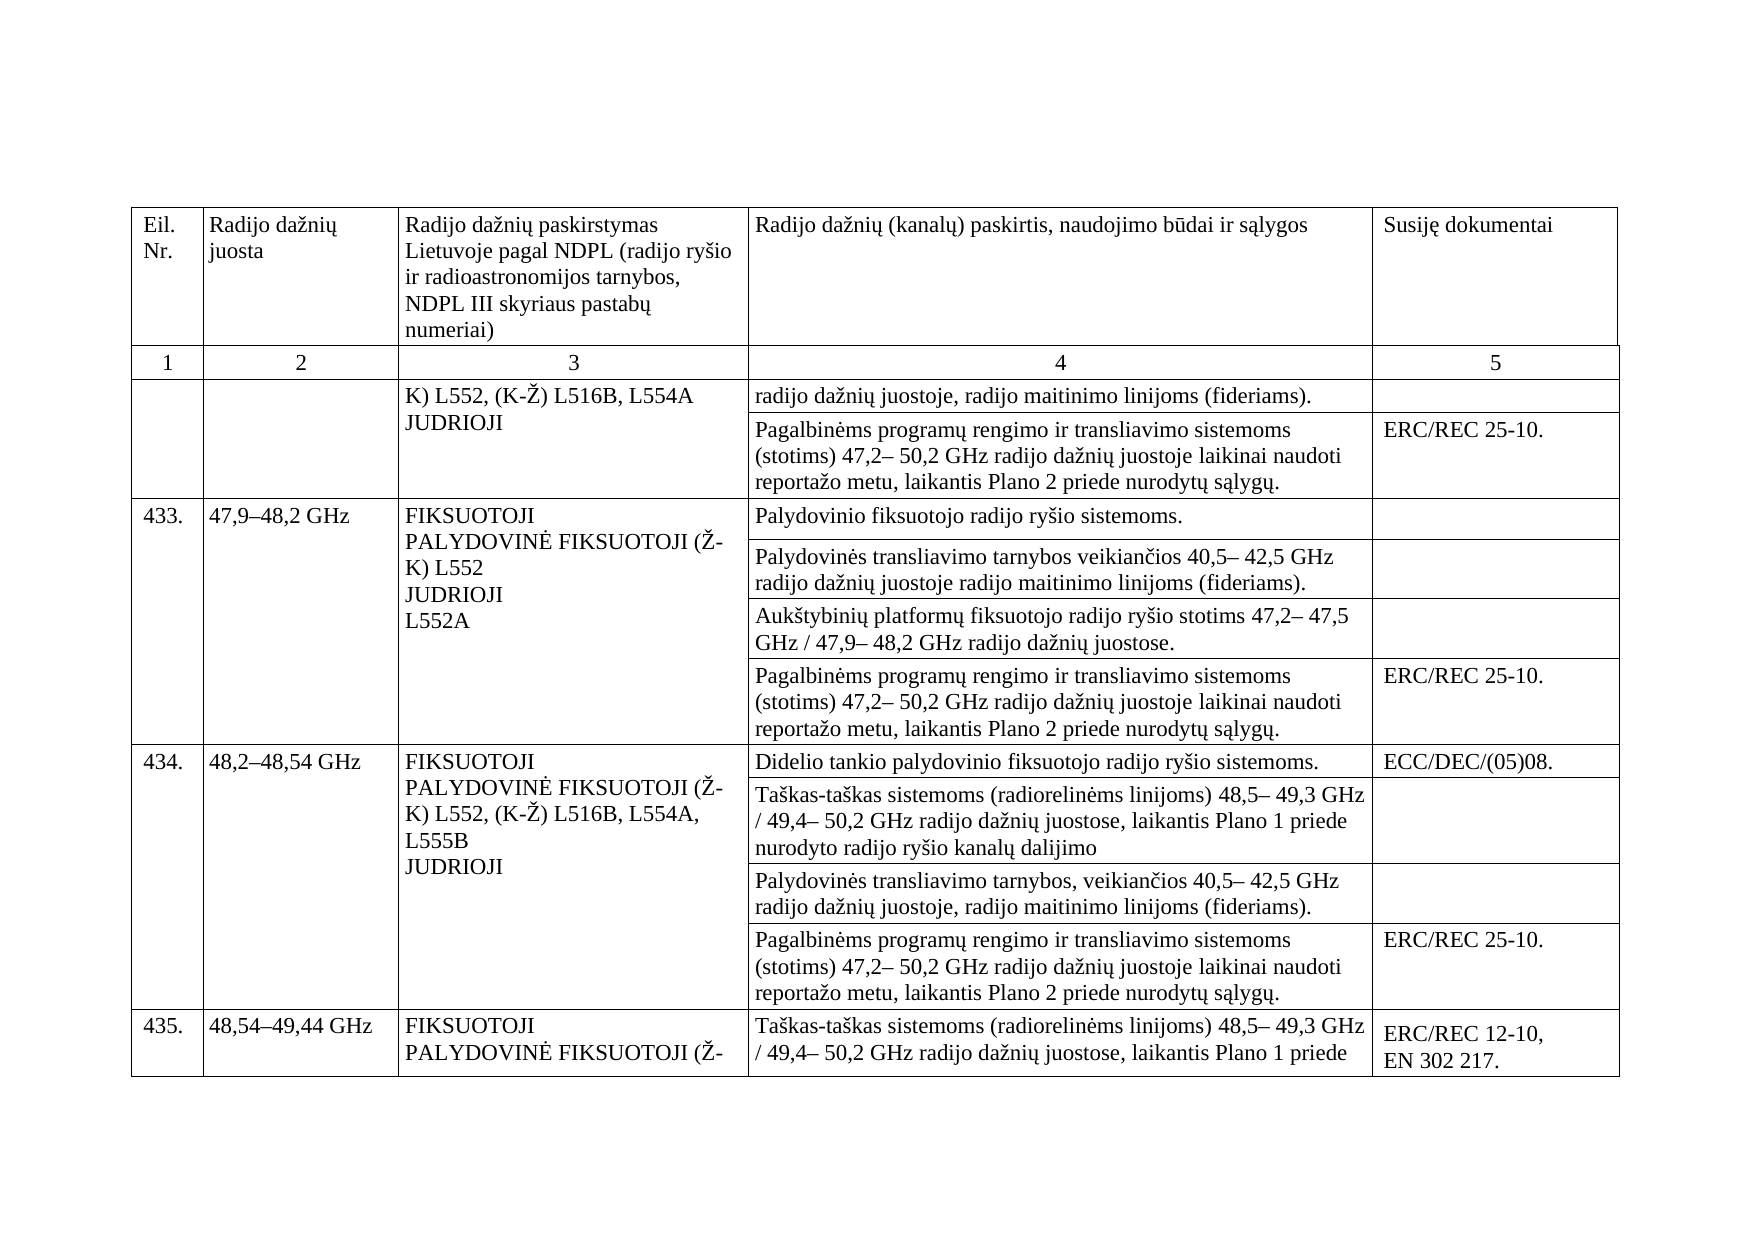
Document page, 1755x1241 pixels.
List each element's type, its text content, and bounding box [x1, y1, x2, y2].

table_cell Palydovinės transliavimo tarnybos veikiančios 40,5– 42,5 GHz radijo dažnių juostoje radijo maitinimo linijoms (fideriams). [749, 540, 1372, 598]
table_cell 48,54–49,44 GHz [204, 1010, 398, 1076]
table_header Radijo dažnių juosta [204, 208, 398, 345]
table_cell Pagalbinėms programų rengimo ir transliavimo sistemoms (stotims) 47,2– 50,2 GHz radijo dažnių juostoje laikinai naudoti reportažo metu, laikantis Plano 2 priede nurodytų sąlygų. [749, 413, 1372, 498]
table_cell ERC/REC 12-10, EN 302 217. [1373, 1010, 1619, 1076]
table_cell 2 [204, 346, 398, 378]
table_header Susiję dokumentai [1373, 208, 1617, 345]
table_cell Taškas-taškas sistemoms (radiorelinėms linijoms) 48,5– 49,3 GHz / 49,4– 50,2 GHz radijo dažnių juostose, laikantis Plano 1 priede nurodyto radijo ryšio kanalų dalijimo [749, 778, 1372, 863]
table_cell Pagalbinėms programų rengimo ir transliavimo sistemoms (stotims) 47,2– 50,2 GHz radijo dažnių juostoje laikinai naudoti reportažo metu, laikantis Plano 2 priede nurodytų sąlygų. [749, 924, 1372, 1008]
table_cell 434. [132, 745, 203, 1008]
table_cell Palydovinio fiksuotojo radijo ryšio sistemoms. [749, 499, 1372, 539]
table_cell ERC/REC 25-10. [1373, 659, 1619, 744]
table_cell radijo dažnių juostoje, radijo maitinimo linijoms (fideriams). [749, 380, 1372, 412]
table_cell Pagalbinėms programų rengimo ir transliavimo sistemoms (stotims) 47,2– 50,2 GHz radijo dažnių juostoje laikinai naudoti reportažo metu, laikantis Plano 2 priede nurodytų sąlygų. [749, 659, 1372, 744]
table_cell K) L552, (K-Ž) L516B, L554A JUDRIOJI [399, 380, 748, 498]
table_cell [1373, 864, 1619, 923]
table_cell [1373, 778, 1619, 863]
table_cell [132, 380, 203, 498]
table_cell 48,2–48,54 GHz [204, 745, 398, 1008]
table_cell ERC/REC 25-10. [1373, 924, 1619, 1008]
table_header Radijo dažnių paskirstymas Lietuvoje pagal NDPL (radijo ryšio ir radioastronomijos tarnybos, NDPL III skyriaus pastabų numeriai) [399, 208, 748, 345]
table_cell ERC/REC 25-10. [1373, 413, 1619, 498]
table_cell [1373, 599, 1619, 658]
table_cell 47,9–48,2 GHz [204, 499, 398, 744]
table_cell FIKSUOTOJI PALYDOVINĖ FIKSUOTOJI (Ž-K) L552, (K-Ž) L516B, L554A, L555B JUDRIOJI [399, 745, 748, 1008]
table_cell Aukštybinių platformų fiksuotojo radijo ryšio stotims 47,2– 47,5 GHz / 47,9– 48,2 GHz radijo dažnių juostose. [749, 599, 1372, 658]
table_cell 4 [749, 346, 1372, 378]
table_cell Palydovinės transliavimo tarnybos, veikiančios 40,5– 42,5 GHz radijo dažnių juostoje, radijo maitinimo linijoms (fideriams). [749, 864, 1372, 923]
table_header Eil. Nr. [132, 208, 203, 345]
table_cell [1373, 540, 1619, 598]
table_cell 1 [132, 346, 203, 378]
table_header Radijo dažnių (kanalų) paskirtis, naudojimo būdai ir sąlygos [749, 208, 1372, 345]
table_cell 3 [399, 346, 748, 378]
table_cell 433. [132, 499, 203, 744]
table_cell Taškas-taškas sistemoms (radiorelinėms linijoms) 48,5– 49,3 GHz / 49,4– 50,2 GHz radijo dažnių juostose, laikantis Plano 1 priede [749, 1010, 1372, 1076]
table_cell [204, 380, 398, 498]
table_cell ECC/DEC/(05)08. [1373, 745, 1619, 777]
table_cell FIKSUOTOJI PALYDOVINĖ FIKSUOTOJI (Ž-K) L552 JUDRIOJI L552A [399, 499, 748, 744]
table_cell 435. [132, 1010, 203, 1076]
table_cell Didelio tankio palydovinio fiksuotojo radijo ryšio sistemoms. [749, 745, 1372, 777]
table_cell [1373, 380, 1619, 412]
table_cell [1373, 499, 1619, 539]
table_cell FIKSUOTOJI PALYDOVINĖ FIKSUOTOJI (Ž- [399, 1010, 748, 1076]
table_cell 5 [1373, 346, 1619, 378]
